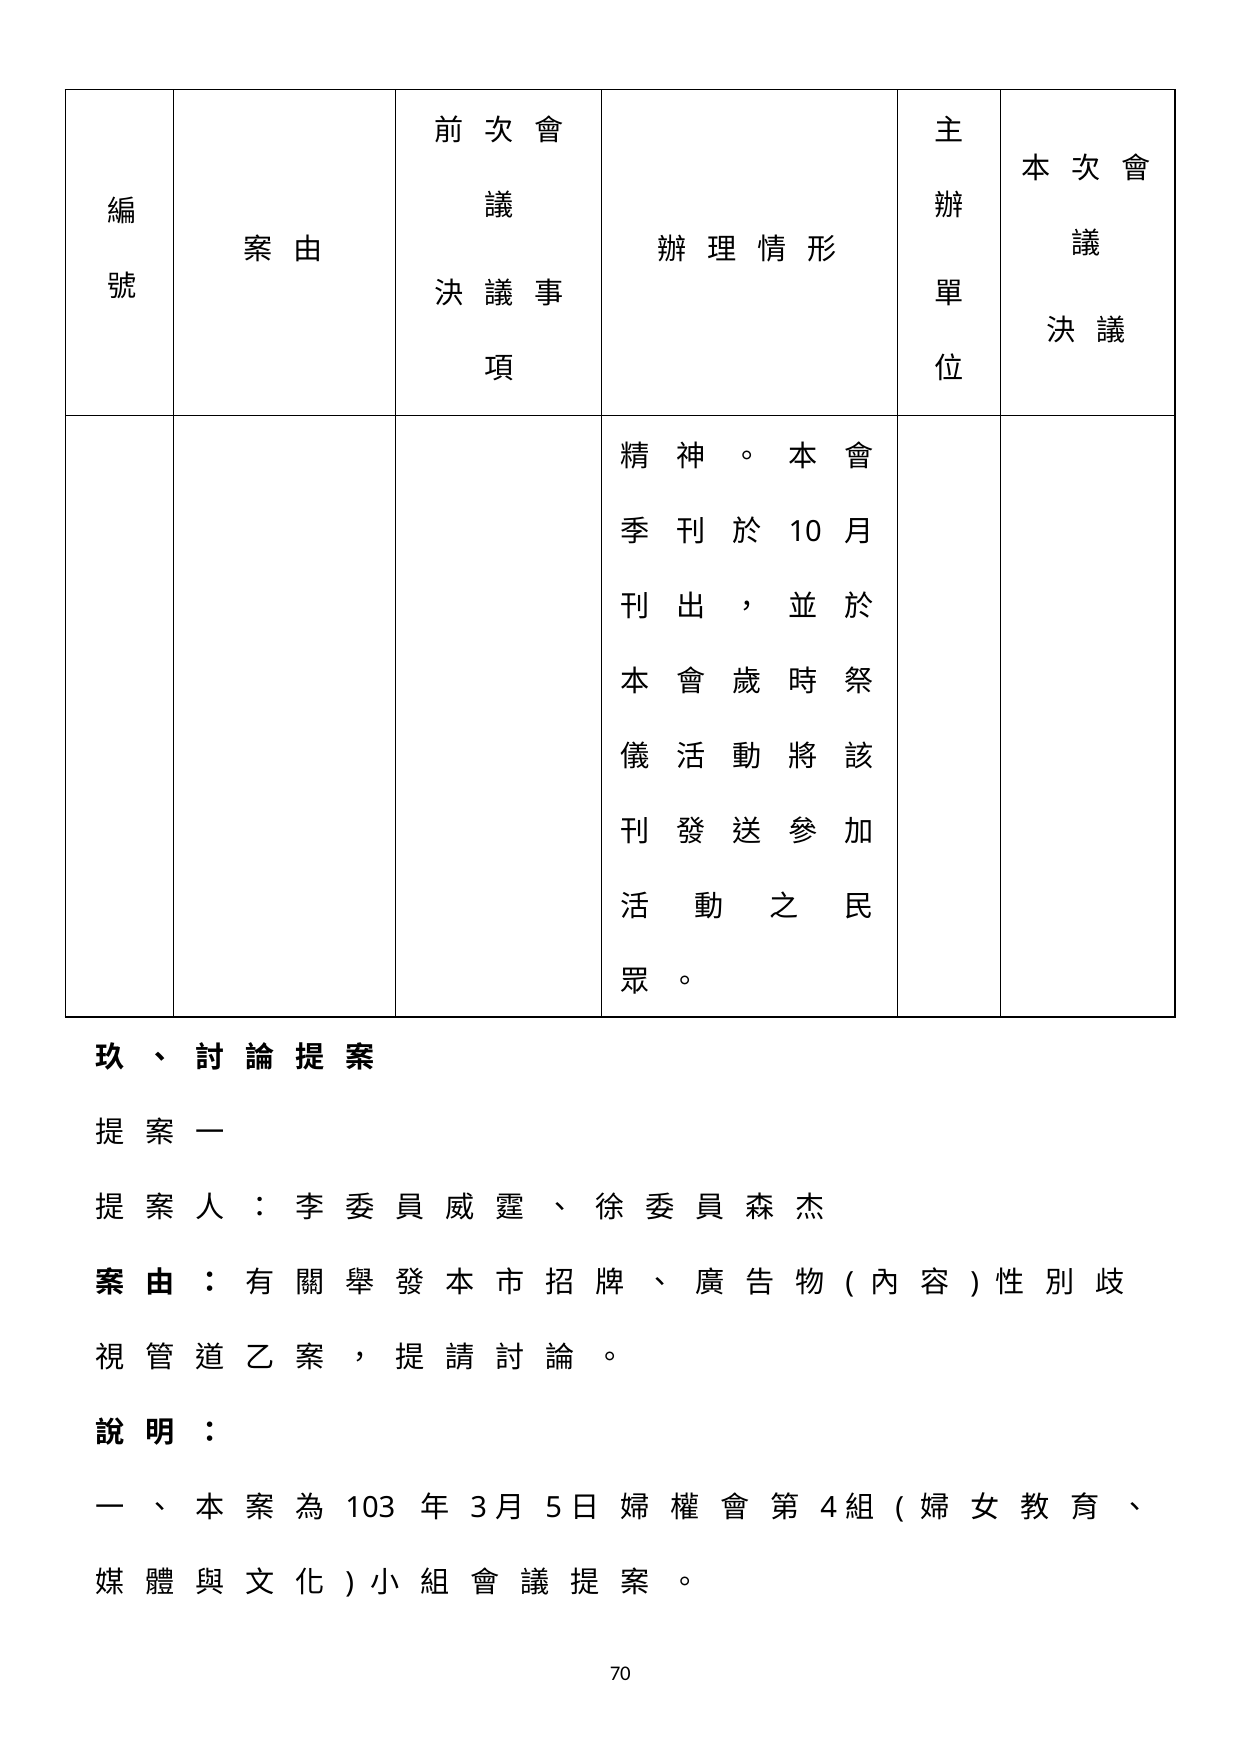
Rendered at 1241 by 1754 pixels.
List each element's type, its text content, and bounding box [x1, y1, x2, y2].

table_cell 精神。本會季刊於10月刊出，並於本會歲時祭儀活動將該刊發送參加活動之民眾。 [602, 416, 897, 1016]
table_cell [66, 416, 173, 1016]
table_header 前次會議 決議事項 [396, 90, 601, 415]
table_header 編號 [66, 90, 173, 415]
table_cell [174, 416, 395, 1016]
text 一、本案為103年3月5日婦權會第4組(婦女教育、媒體與文化)小組會議提案。 [95, 1467, 1145, 1617]
table_cell [898, 416, 1000, 1016]
text 玖、討論提案 [95, 1018, 1145, 1092]
text 提案一 [95, 1092, 1145, 1167]
text 案由：有關舉發本市招牌、廣告物(內容)性別歧視管道乙案，提請討論。 [95, 1242, 1145, 1392]
table_cell [396, 416, 601, 1016]
table_cell [1001, 416, 1174, 1016]
text 說明： [95, 1392, 1145, 1467]
table_header 案由 [174, 90, 395, 415]
table_header 辦理情形 [602, 90, 897, 415]
table_header 主辦 單位 [898, 90, 1000, 415]
text 提案人：李委員威霆、徐委員森杰 [95, 1167, 1145, 1242]
table_header 本次會議 決議 [1001, 90, 1174, 415]
